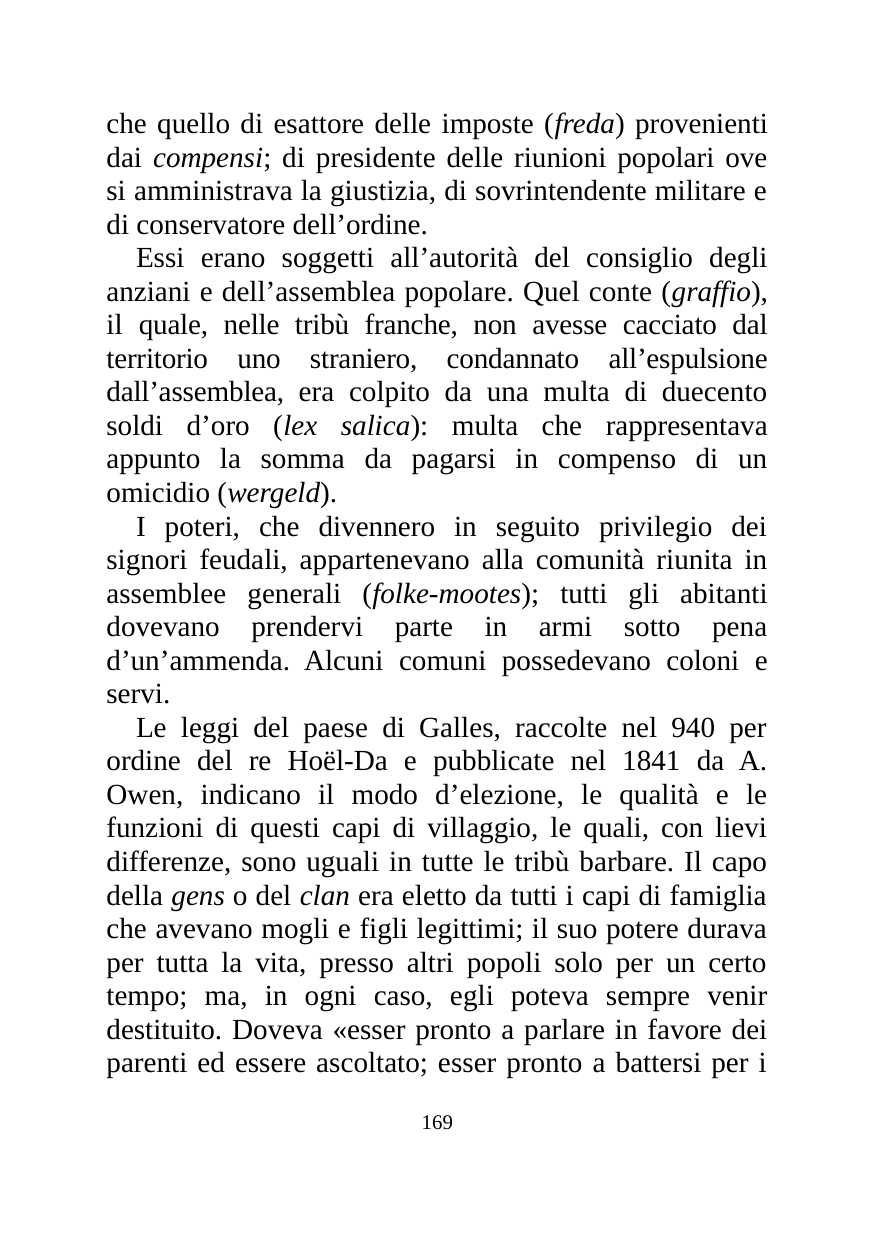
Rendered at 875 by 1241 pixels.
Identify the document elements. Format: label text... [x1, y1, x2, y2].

text I poteri, che divennero in seguito privilegio dei signori feudali, appartenevano alla comunità riunita in assemblee generali (folke-mootes); tutti gli abitanti dovevano prendervi parte in armi sotto pena d’un’ammenda. Alcuni comuni possedevano coloni e servi. [106, 509, 768, 710]
text che quello di esattore delle imposte (freda) provenienti dai compensi; di presidente delle riunioni popolari ove si amministrava la giustizia, di sovrintendente militare e di conservatore dell’ordine. [106, 106, 768, 240]
text Le leggi del paese di Galles, raccolte nel 940 per ordine del re Hoël-Da e pubblicate nel 1841 da A. Owen, indicano il modo d’elezione, le qualità e le funzioni di questi capi di villaggio, le quali, con lievi differenze, sono uguali in tutte le tribù barbare. Il capo della gens o del clan era eletto da tutti i capi di famiglia che avevano mogli e figli legittimi; il suo potere durava per tutta la vita, presso altri popoli solo per un certo tempo; ma, in ogni caso, egli poteva sempre venir destituito. Doveva «esser pronto a parlare in favore dei parenti ed essere ascoltato; esser pronto a battersi per i [106, 710, 768, 1079]
text Essi erano soggetti all’autorità del consiglio degli anziani e dell’assemblea popolare. Quel conte (graffio), il quale, nelle tribù franche, non avesse cacciato dal territorio uno straniero, condannato all’espulsione dall’assemblea, era colpito da una multa di duecento soldi d’oro (lex salica): multa che rappresentava appunto la somma da pagarsi in compenso di un omicidio (wergeld). [106, 240, 768, 509]
